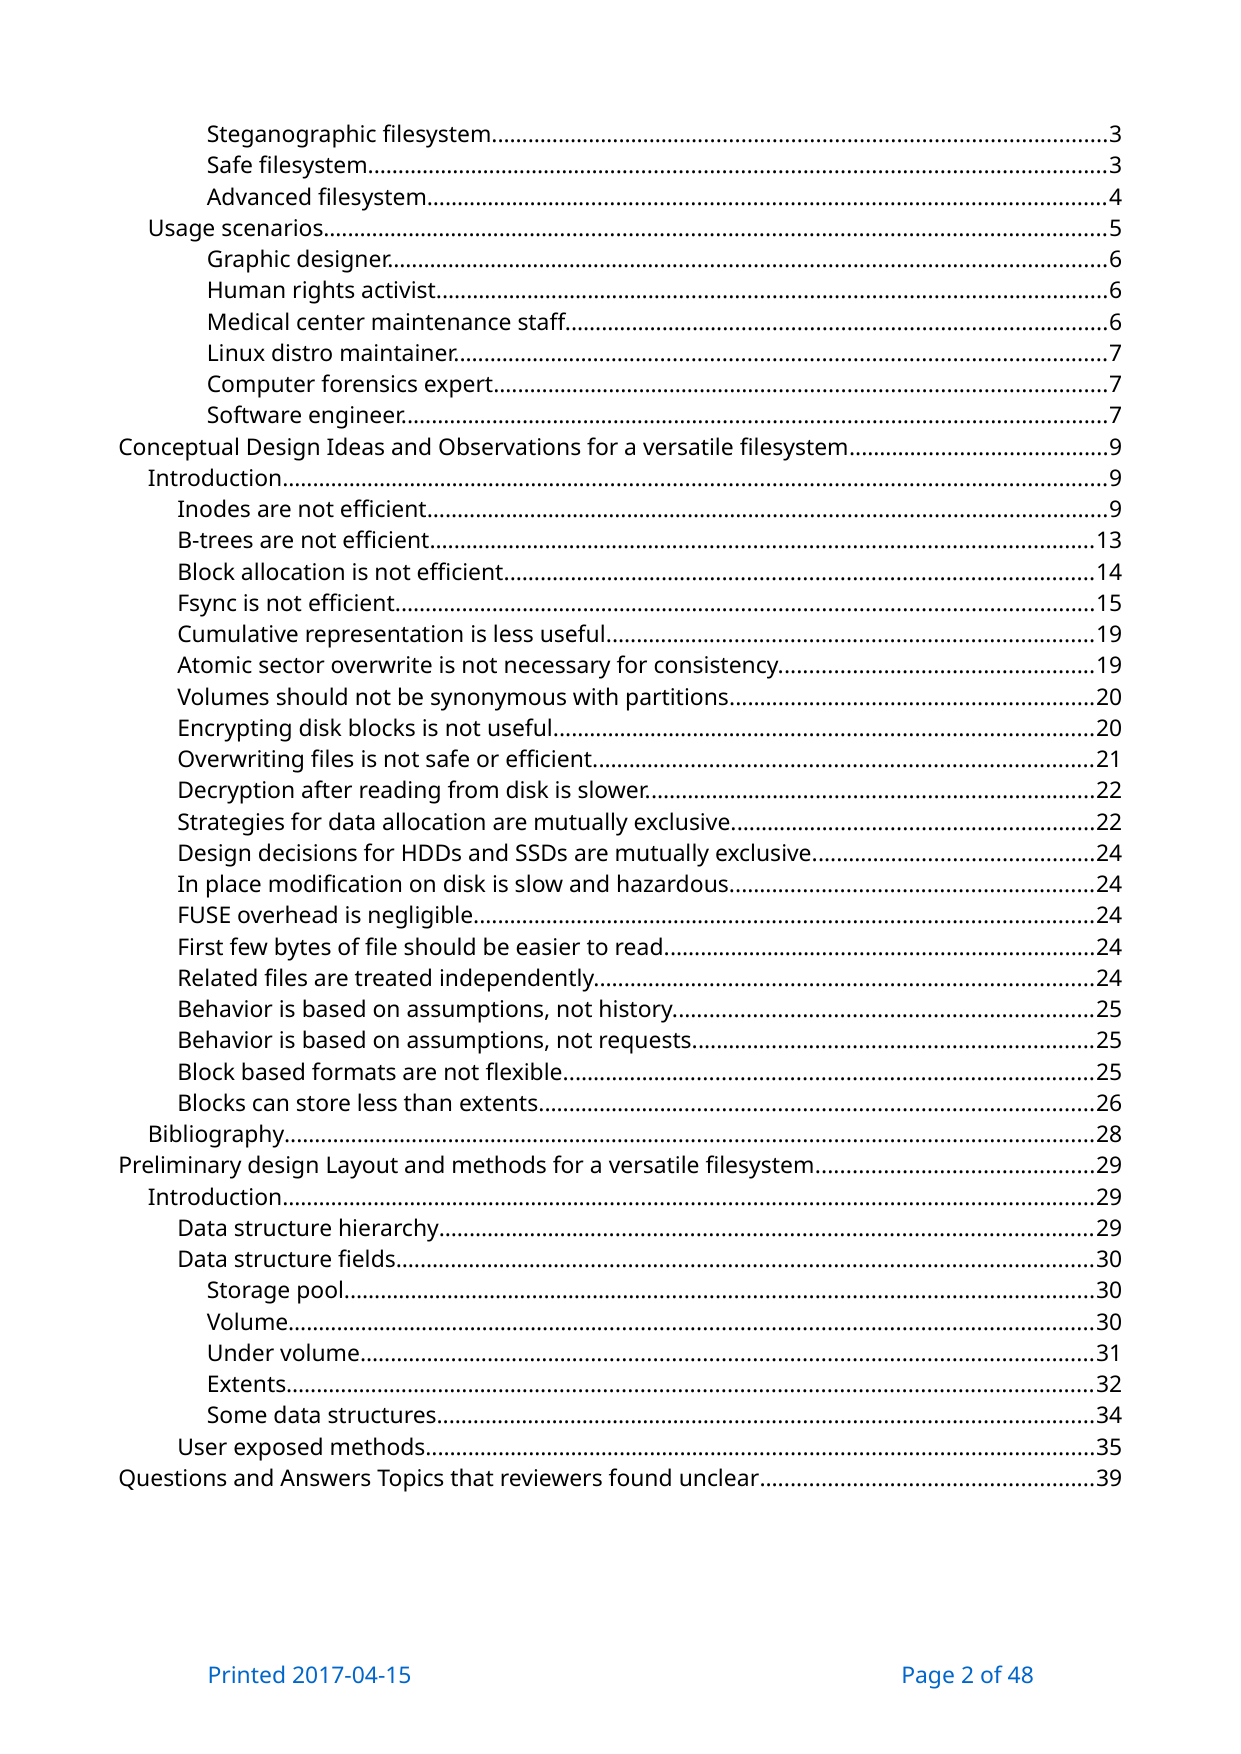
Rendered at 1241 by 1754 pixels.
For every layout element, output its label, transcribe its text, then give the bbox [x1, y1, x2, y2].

text Advanced filesystem 4 [207, 181, 1122, 212]
text Medical center maintenance staff. 6 [207, 306, 1122, 337]
text Volumes should not be synonymous with partitions. 20 [177, 681, 1122, 712]
text Encrypting disk blocks is not useful. 20 [177, 712, 1122, 743]
text Block allocation is not efficient. 14 [177, 556, 1122, 587]
text Preliminary design Layout and methods for a versatile filesystem 29 [118, 1149, 1122, 1181]
text Data structure fields 30 [177, 1243, 1122, 1274]
text Introduction 29 [148, 1181, 1122, 1212]
text Bibliography 28 [148, 1118, 1122, 1149]
text Block based formats are not flexible. 25 [177, 1056, 1122, 1087]
text Extents 32 [207, 1368, 1122, 1399]
text Steganographic filesystem 3 [207, 118, 1122, 149]
text Fsync is not efficient. 15 [177, 587, 1122, 618]
text Under volume 31 [207, 1337, 1122, 1368]
text Volume 30 [207, 1306, 1122, 1337]
text Cumulative representation is less useful. 19 [177, 618, 1122, 649]
text Data structure hierarchy 29 [177, 1212, 1122, 1243]
text Overwriting files is not safe or efficient. 21 [177, 743, 1122, 774]
text Conceptual Design Ideas and Observations for a versatile filesystem 9 [118, 431, 1122, 462]
text Usage scenarios 5 [148, 212, 1122, 243]
text Inodes are not efficient. 9 [177, 493, 1122, 524]
text Design decisions for HDDs and SSDs are mutually exclusive. 24 [177, 837, 1122, 868]
text Storage pool 30 [207, 1274, 1122, 1306]
text First few bytes of file should be easier to read. 24 [177, 931, 1122, 962]
text Atomic sector overwrite is not necessary for consistency. 19 [177, 649, 1122, 681]
text Computer forensics expert. 7 [207, 368, 1122, 399]
text In place modification on disk is slow and hazardous. 24 [177, 868, 1122, 899]
text FUSE overhead is negligible. 24 [177, 899, 1122, 931]
text Graphic designer. 6 [207, 243, 1122, 274]
text Human rights activist. 6 [207, 274, 1122, 306]
text User exposed methods 35 [177, 1431, 1122, 1462]
text Strategies for data allocation are mutually exclusive. 22 [177, 806, 1122, 837]
text Linux distro maintainer. 7 [207, 337, 1122, 368]
text Some data structures 34 [207, 1399, 1122, 1431]
text Behavior is based on assumptions, not requests. 25 [177, 1024, 1122, 1056]
text Introduction 9 [148, 462, 1122, 493]
text Decryption after reading from disk is slower. 22 [177, 774, 1122, 806]
text Safe filesystem 3 [207, 149, 1122, 181]
text B-trees are not efficient. 13 [177, 524, 1122, 556]
text Software engineer. 7 [207, 399, 1122, 431]
text Blocks can store less than extents. 26 [177, 1087, 1122, 1118]
text Questions and Answers Topics that reviewers found unclear 39 [118, 1462, 1122, 1493]
text Behavior is based on assumptions, not history. 25 [177, 993, 1122, 1024]
text Related files are treated independently. 24 [177, 962, 1122, 993]
